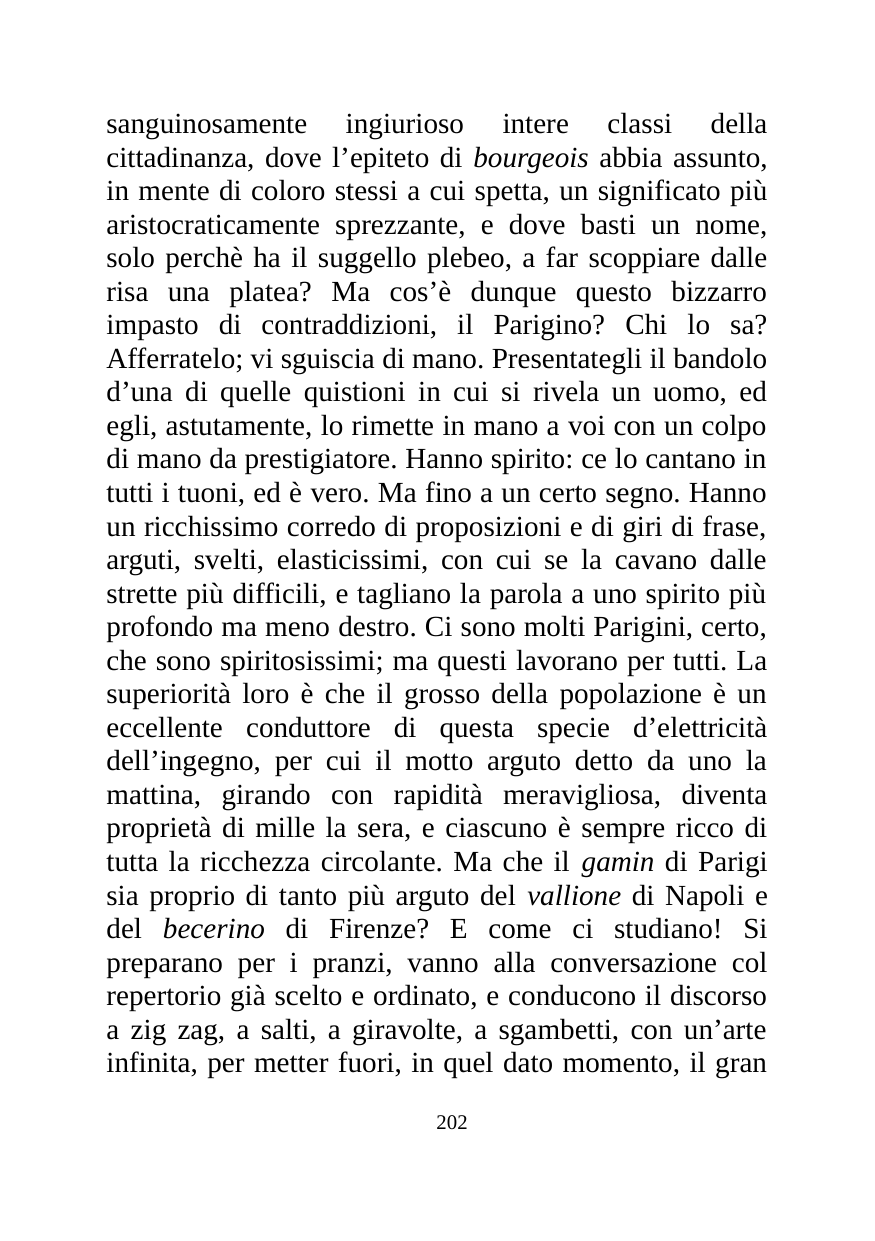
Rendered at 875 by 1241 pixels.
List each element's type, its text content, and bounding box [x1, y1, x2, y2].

text sanguinosamente ingiurioso intere classi della cittadinanza, dove l’epiteto di bourgeois abbia assunto, in mente di coloro stessi a cui spetta, un significato più aristocraticamente sprezzante, e dove basti un nome, solo perchè ha il suggello plebeo, a far scoppiare dalle risa una platea? Ma cos’è dunque questo bizzarro impasto di contraddizioni, il Parigino? Chi lo sa? Afferratelo; vi sguiscia di mano. Presentategli il bandolo d’una di quelle quistioni in cui si rivela un uomo, ed egli, astutamente, lo rimette in mano a voi con un colpo di mano da prestigiatore. Hanno spirito: ce lo cantano in tutti i tuoni, ed è vero. Ma fino a un certo segno. Hanno un ricchissimo corredo di proposizioni e di giri di frase, arguti, svelti, elasticissimi, con cui se la cavano dalle strette più difficili, e tagliano la parola a uno spirito più profondo ma meno destro. Ci sono molti Parigini, certo, che sono spiritosissimi; ma questi lavorano per tutti. La superiorità loro è che il grosso della popolazione è un eccellente conduttore di questa specie d’elettricità dell’ingegno, per cui il motto arguto detto da uno la mattina, girando con rapidità meravigliosa, diventa proprietà di mille la sera, e ciascuno è sempre ricco di tutta la ricchezza circolante. Ma che il gamin di Parigi sia proprio di tanto più arguto del vallione di Napoli e del becerino di Firenze? E come ci studiano! Si preparano per i pranzi, vanno alla conversazione col repertorio già scelto e ordinato, e conducono il discorso a zig zag, a salti, a giravolte, a sgambetti, con un’arte infinita, per metter fuori, in quel dato momento, il gran [106, 106, 768, 1079]
